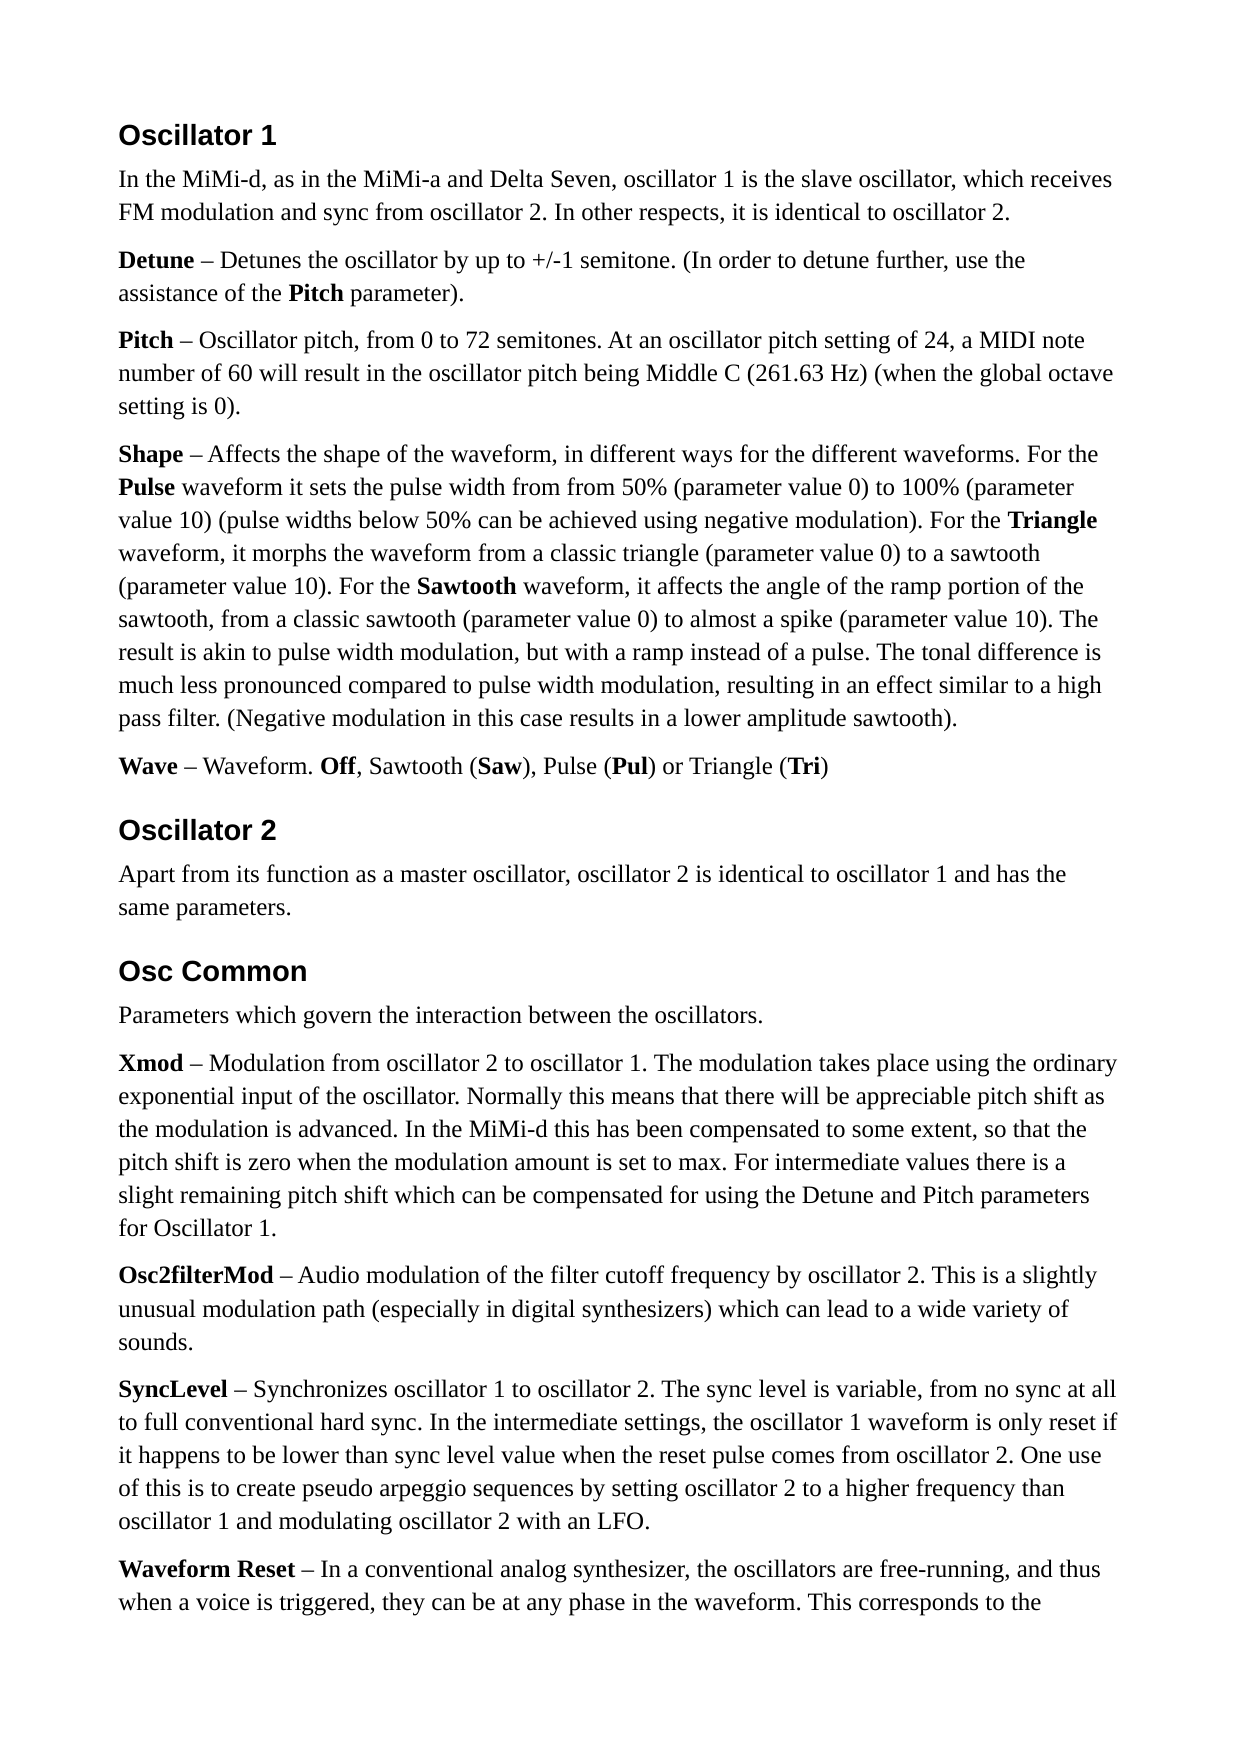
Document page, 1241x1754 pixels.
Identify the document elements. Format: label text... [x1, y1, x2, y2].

text In the MiMi-d, as in the MiMi-a and Delta Seven, oscillator 1 is the slave oscillator, which receives FM modulation and sync from oscillator 2. In other respects, it is identical to oscillator 2. [118, 164, 1122, 226]
subtitle Osc Common [118, 954, 1122, 988]
text Osc2filterMod – Audio modulation of the filter cutoff frequency by oscillator 2. This is a slightly unusual modulation path (especially in digital synthesizers) which can lead to a wide variety of sounds. [118, 1261, 1122, 1355]
text Parameters which govern the interaction between the oscillators. [118, 1000, 1122, 1029]
text Apart from its function as a master oscillator, oscillator 2 is identical to oscillator 1 and has the same parameters. [118, 859, 1122, 921]
text Pitch – Oscillator pitch, from 0 to 72 semitones. At an oscillator pitch setting of 24, a MIDI note number of 60 will result in the oscillator pitch being Middle C (261.63 Hz) (when the global octave setting is 0). [118, 325, 1122, 420]
text Shape – Affects the shape of the waveform, in different ways for the different waveforms. For the Pulse waveform it sets the pulse width from from 50% (parameter value 0) to 100% (parameter value 10) (pulse widths below 50% can be achieved using negative modulation). For the Triangle waveform, it morphs the waveform from a classic triangle (parameter value 0) to a sawtooth (parameter value 10). For the Sawtooth waveform, it affects the angle of the ramp portion of the sawtooth, from a classic sawtooth (parameter value 0) to almost a spike (parameter value 10). The result is akin to pulse width modulation, but with a ramp instead of a pulse. The tonal difference is much less pronounced compared to pulse width modulation, resulting in an effect similar to a high pass filter. (Negative modulation in this case results in a lower amplitude sawtooth). [118, 439, 1122, 732]
text Detune – Detunes the oscillator by up to +/-1 semitone. (In order to detune further, use the assistance of the Pitch parameter). [118, 245, 1122, 307]
subtitle Oscillator 2 [118, 813, 1122, 847]
text SyncLevel – Synchronizes oscillator 1 to oscillator 2. The sync level is variable, from no sync at all to full conventional hard sync. In the intermediate settings, the oscillator 1 waveform is only reset if it happens to be lower than sync level value when the reset pulse comes from oscillator 2. One use of this is to create pseudo arpeggio sequences by setting oscillator 2 to a higher frequency than oscillator 1 and modulating oscillator 2 with an LFO. [118, 1374, 1122, 1535]
text Waveform Reset – In a conventional analog synthesizer, the oscillators are free-running, and thus when a voice is triggered, they can be at any phase in the waveform. This corresponds to the [118, 1554, 1122, 1616]
subtitle Oscillator 1 [118, 118, 1122, 152]
text Xmod – Modulation from oscillator 2 to oscillator 1. The modulation takes place using the ordinary exponential input of the oscillator. Normally this means that there will be appreciable pitch shift as the modulation is advanced. In the MiMi-d this has been compensated to some extent, so that the pitch shift is zero when the modulation amount is set to max. For intermediate values there is a slight remaining pitch shift which can be compensated for using the Detune and Pitch parameters for Oscillator 1. [118, 1048, 1122, 1242]
text Wave – Waveform. Off, Sawtooth (Saw), Pulse (Pul) or Triangle (Tri) [118, 751, 1122, 779]
